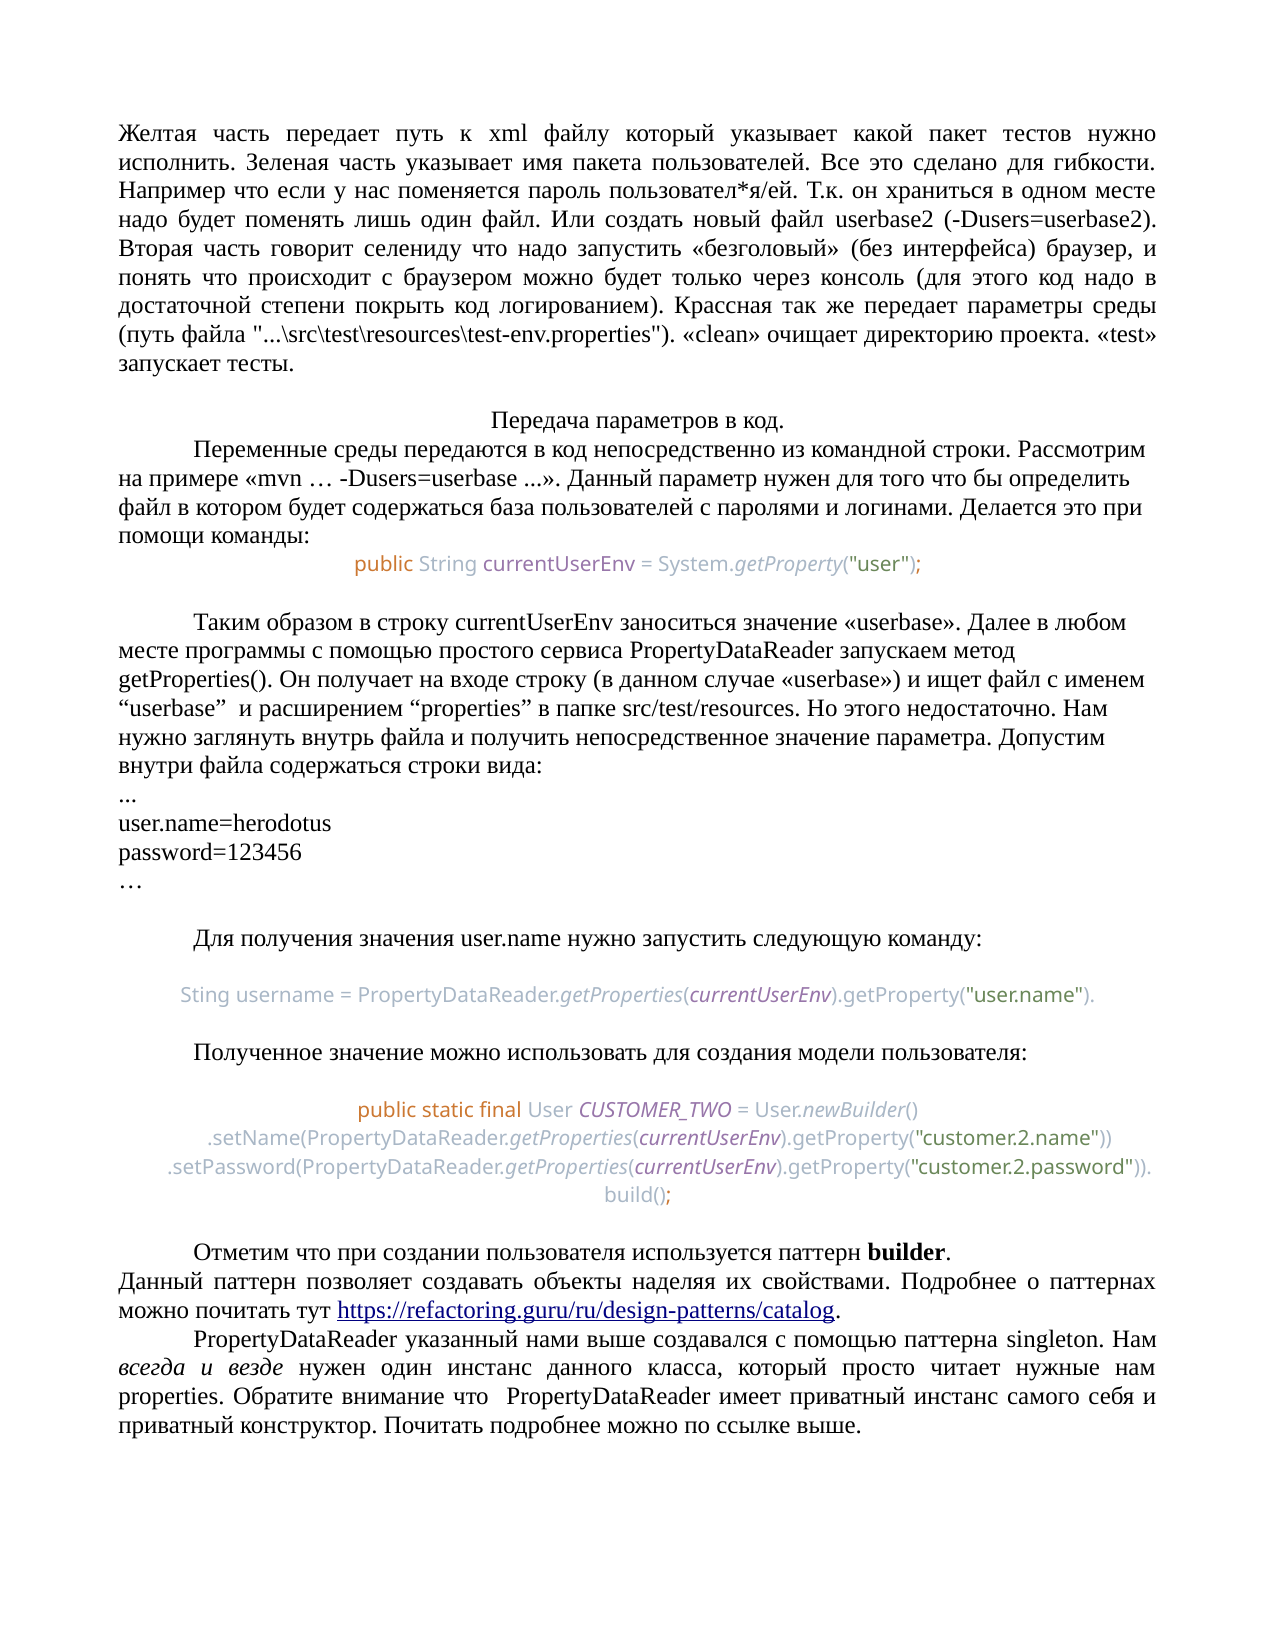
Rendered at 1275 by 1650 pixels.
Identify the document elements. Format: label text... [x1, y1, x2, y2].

text Желтая часть передает путь к xml файлу который указывает какой пакет тестов нужно исполнить. Зеленая часть указывает имя пакета пользователей. Все это сделано для гибкости. Например что если у нас поменяется пароль пользовател*я/ей. Т.к. он храниться в одном месте надо будет поменять лишь один файл. Или создать новый файл userbase2 (-Dusers=userbase2). Вторая часть говорит селениду что надо запустить «безголовый» (без интерфейса) браузер, и понять что происходит с браузером можно будет только через консоль (для этого код надо в достаточной степени покрыть код логированием). Крассная так же передает параметры среды (путь файла "...\src\test\resources\test-env.properties"). «clean» очищает директорию проекта. «test» запускает тесты. [118, 118, 1157, 377]
text Отметим что при создании пользователя используется паттерн builder. [118, 1237, 1157, 1266]
text public static final User CUSTOMER_TWO = User.newBuilder() .setName(PropertyDataReader.getProperties(currentUserEnv).getProperty("customer.2.name")) .setPassword(PropertyDataReader.getProperties(currentUserEnv).getProperty("customer.2.password")).build(); [118, 1095, 1157, 1209]
text Данный паттерн позволяет создавать объекты наделяя их свойствами. Подробнее о паттернах можно почитать тут https://refactoring.guru/ru/design-patterns/catalog. [118, 1266, 1157, 1324]
text ... [118, 779, 1157, 808]
text Переменные среды передаются в код непосредственно из командной строки. Рассмотрим на примере «mvn … -Dusers=userbase ...». Данный параметр нужен для того что бы определить файл в котором будет содержаться база пользователей с паролями и логинами. Делается это при помощи команды: [118, 434, 1157, 549]
text Полученное значение можно использовать для создания модели пользователя: [118, 1037, 1157, 1066]
text Sting username = PropertyDataReader.getProperties(currentUserEnv).getProperty("user.name"). [118, 980, 1157, 1009]
text public String currentUserEnv = System.getProperty("user"); [118, 549, 1157, 578]
text Таким образом в строку currentUserEnv заноситься значение «userbase». Далее в любом месте программы с помощью простого сервиса PropertyDataReader запускаем метод getProperties(). Он получает на входе строку (в данном случае «userbase») и ищет файл с именем “userbase” и расширением “properties” в папке src/test/resources. Но этого недостаточно. Нам нужно заглянуть внутрь файла и получить непосредственное значение параметра. Допустим внутри файла содержаться строки вида: [118, 607, 1157, 779]
text Передача параметров в код. [118, 406, 1157, 434]
text … [118, 865, 1157, 894]
text PropertyDataReader указанный нами выше создавался с помощью паттерна singleton. Нам всегда и везде нужен один инстанс данного класса, который просто читает нужные нам properties. Обратите внимание что PropertyDataReader имеет приватный инстанс самого себя и приватный конструктор. Почитать подробнее можно по ссылке выше. [118, 1324, 1157, 1439]
text password=123456 [118, 837, 1157, 865]
text Для получения значения user.name нужно запустить следующую команду: [118, 923, 1157, 952]
text user.name=herodotus [118, 808, 1157, 837]
